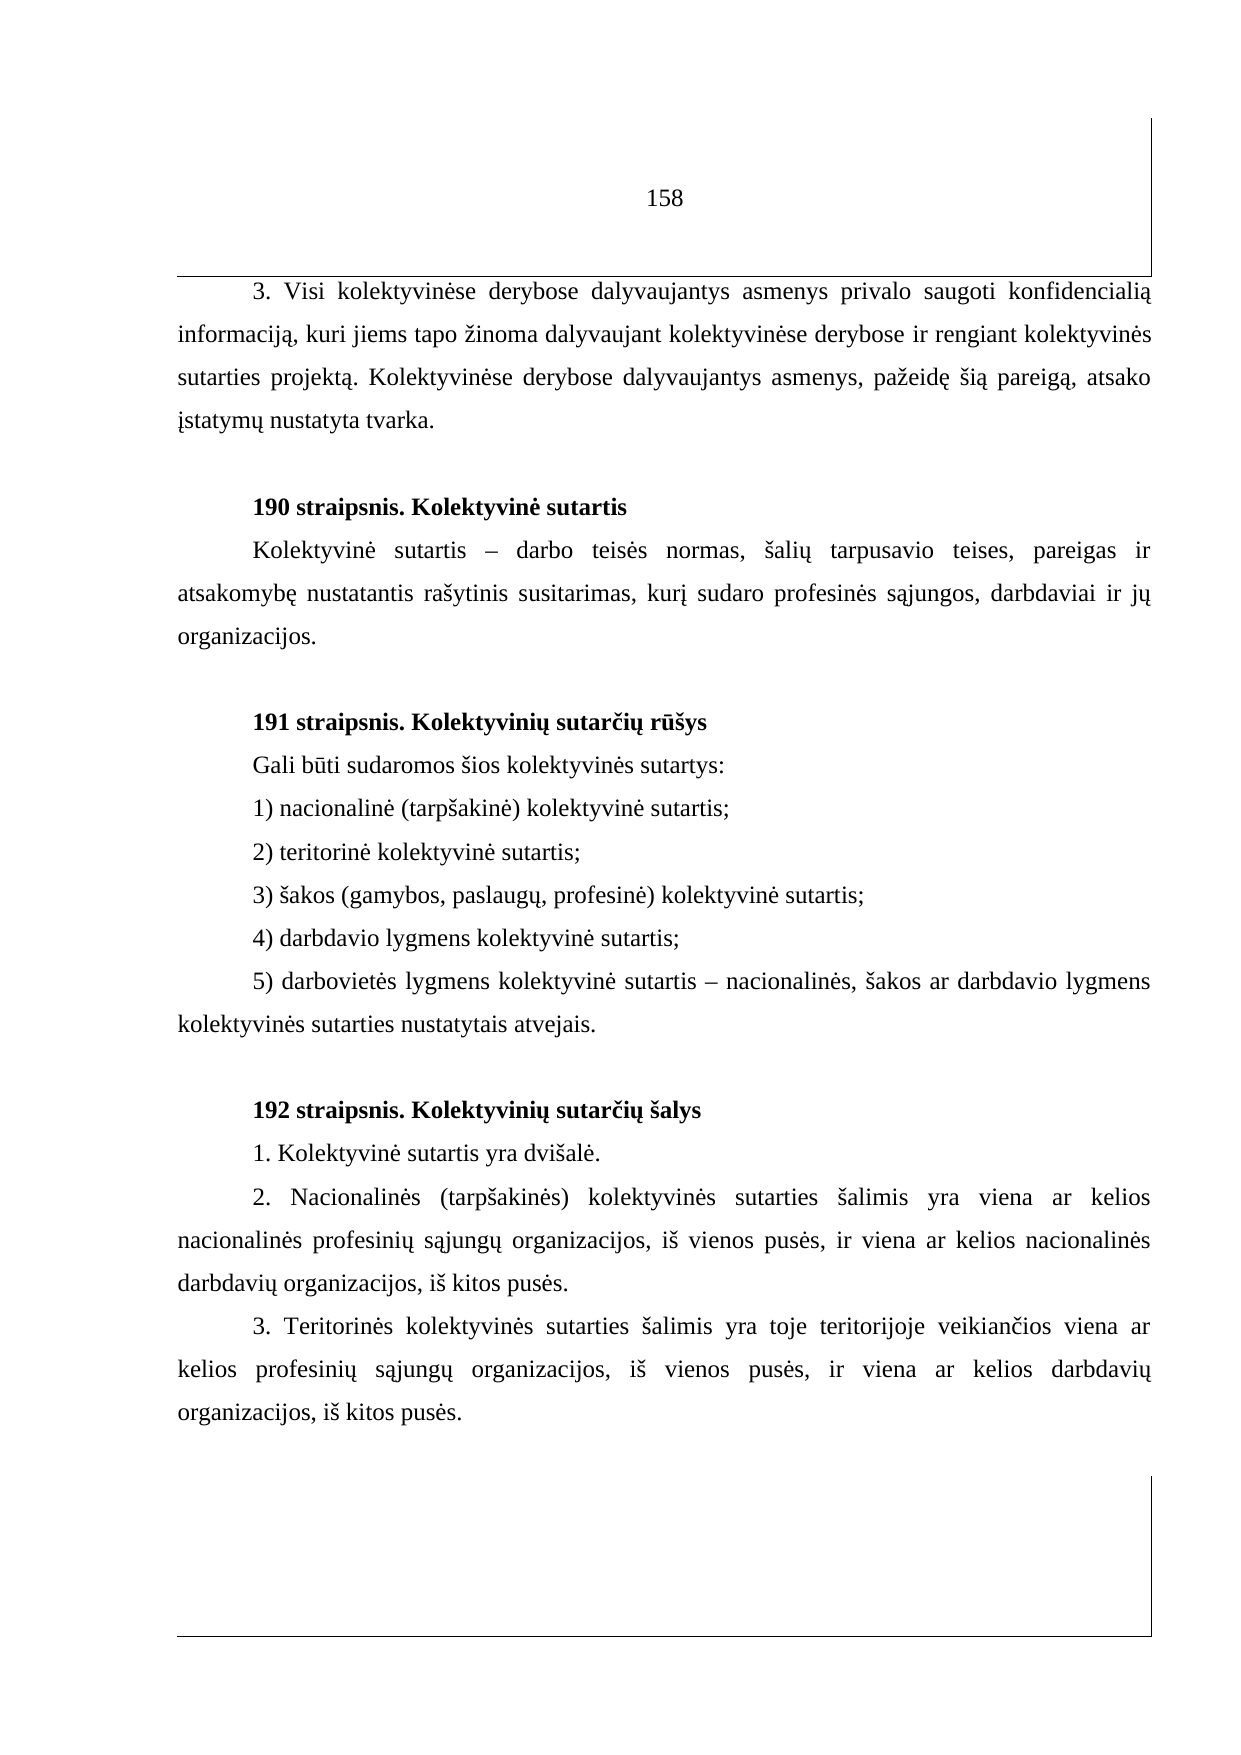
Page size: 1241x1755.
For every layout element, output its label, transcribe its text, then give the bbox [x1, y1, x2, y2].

subtitle 190 straipsnis. Kolektyvinė sutartis [177, 492, 1152, 520]
text 3. Teritorinės kolektyvinės sutarties šalimis yra toje teritorijoje veikiančios viena ar kelios profesinių sąjungų organizacijos, iš vienos pusės, ir viena ar kelios darbdavių organizacijos, iš kitos pusės. [177, 1311, 1152, 1426]
text 1. Kolektyvinė sutartis yra dvišalė. [177, 1138, 1152, 1167]
subtitle 192 straipsnis. Kolektyvinių sutarčių šalys [177, 1095, 1152, 1124]
text 3) šakos (gamybos, paslaugų, profesinė) kolektyvinė sutartis; [177, 880, 1152, 908]
text 2) teritorinė kolektyvinė sutartis; [177, 837, 1152, 865]
text 1) nacionalinė (tarpšakinė) kolektyvinė sutartis; [177, 793, 1152, 822]
text Kolektyvinė sutartis – darbo teisės normas, šalių tarpusavio teises, pareigas ir atsakomybę nustatantis rašytinis susitarimas, kurį sudaro profesinės sąjungos, darbdaviai ir jų organizacijos. [177, 535, 1152, 650]
text Gali būti sudaromos šios kolektyvinės sutartys: [177, 750, 1152, 779]
text 2. Nacionalinės (tarpšakinės) kolektyvinės sutarties šalimis yra viena ar kelios nacionalinės profesinių sąjungų organizacijos, iš vienos pusės, ir viena ar kelios nacionalinės darbdavių organizacijos, iš kitos pusės. [177, 1182, 1152, 1297]
text 191 straipsnis. Kolektyvinių sutarčių rūšys [177, 707, 1152, 736]
text 3. Visi kolektyvinėse derybose dalyvaujantys asmenys privalo saugoti konfidencialią informaciją, kuri jiems tapo žinoma dalyvaujant kolektyvinėse derybose ir rengiant kolektyvinės sutarties projektą. Kolektyvinėse derybose dalyvaujantys asmenys, pažeidę šią pareigą, atsako įstatymų nustatyta tvarka. [177, 276, 1152, 434]
text 4) darbdavio lygmens kolektyvinė sutartis; [177, 923, 1152, 952]
text 5) darbovietės lygmens kolektyvinė sutartis – nacionalinės, šakos ar darbdavio lygmens kolektyvinės sutarties nustatytais atvejais. [177, 966, 1152, 1038]
